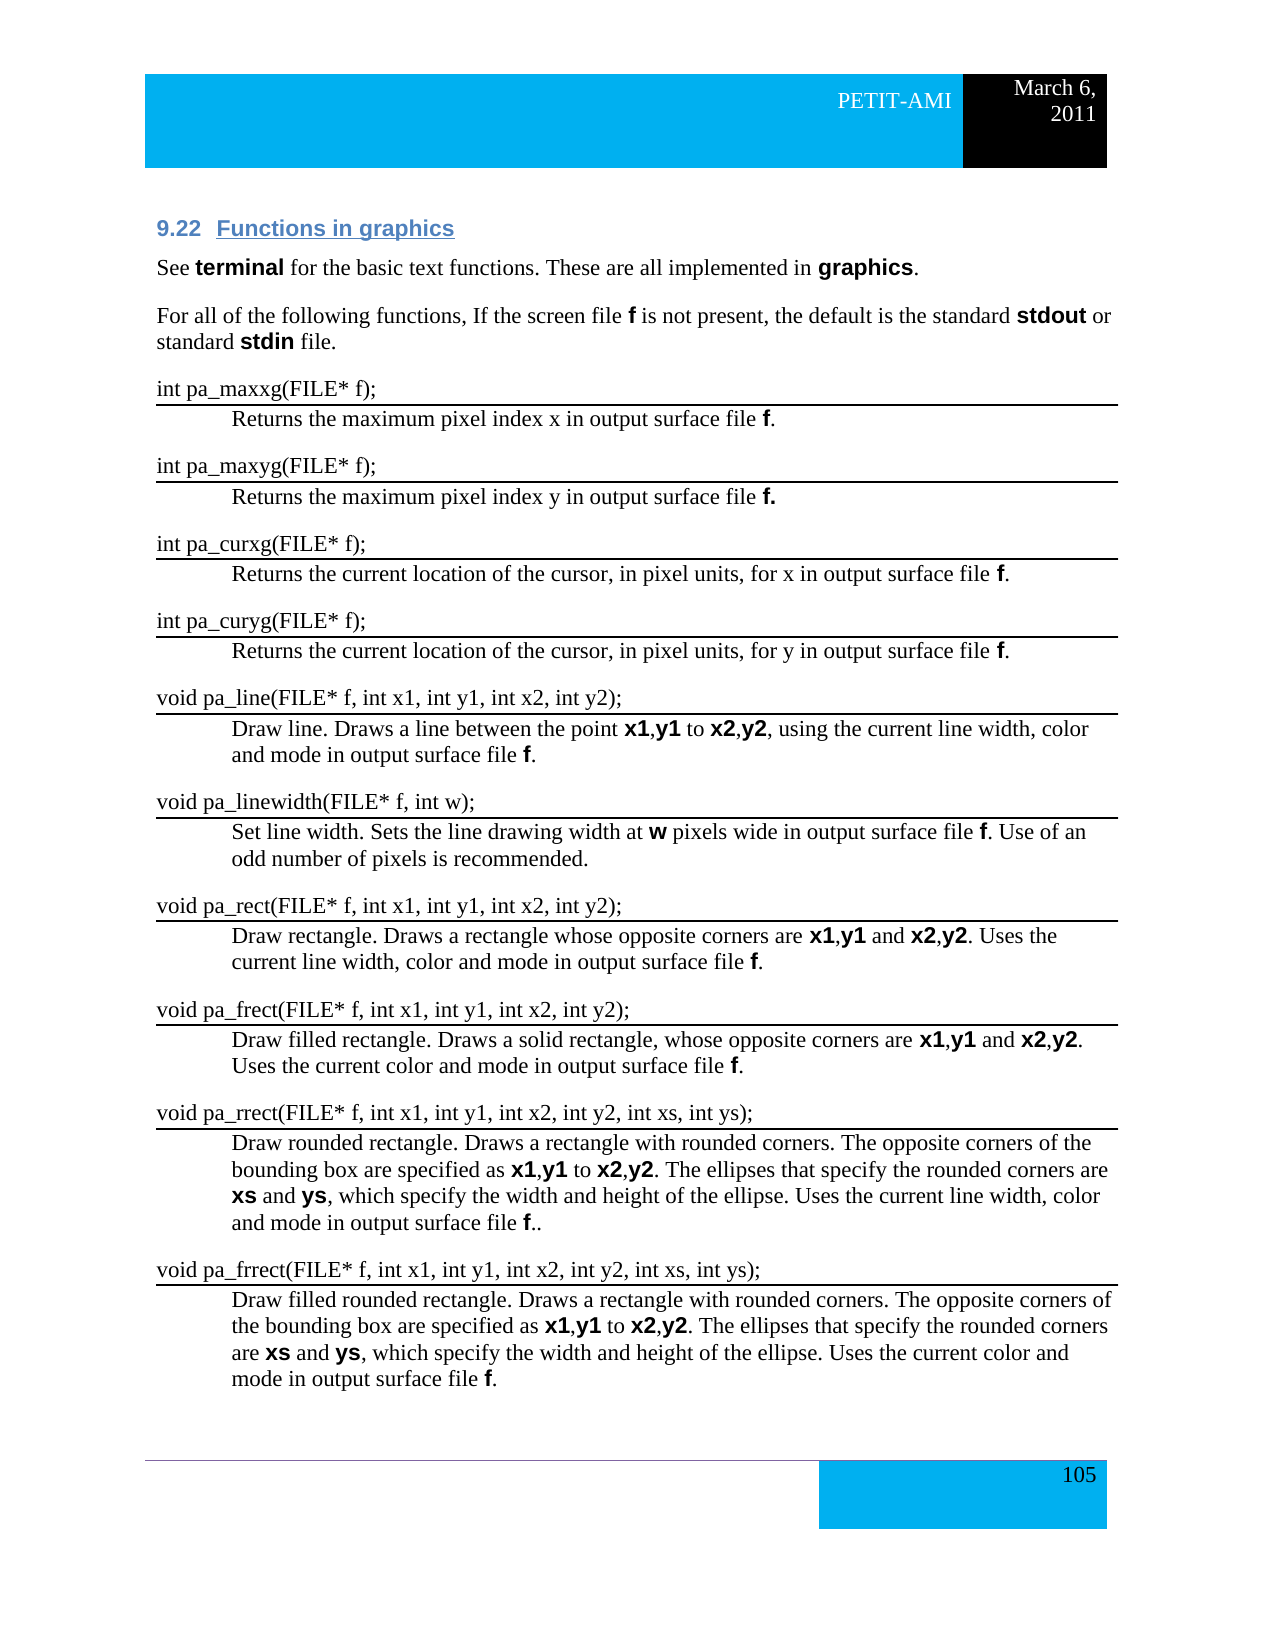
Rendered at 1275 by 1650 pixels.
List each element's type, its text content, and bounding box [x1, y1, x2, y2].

text Set line width. Sets the line drawing width at w pixels wide in output surface file f. Use of an odd number of pixels is recommended. [231, 819, 1118, 871]
text Draw rectangle. Draws a rectangle whose opposite corners are x1,y1 and x2,y2. Uses the current line width, color and mode in output surface file f. [231, 922, 1118, 975]
text void pa_frect(FILE* f, int x1, int y1, int x2, int y2); [156, 996, 1118, 1024]
text For all of the following functions, If the screen file f is not present, the default is the standard stdout or standard stdin file. [156, 302, 1118, 354]
text Returns the current location of the cursor, in pixel units, for y in output surface file f. [231, 638, 1118, 664]
text void pa_rrect(FILE* f, int x1, int y1, int x2, int y2, int xs, int ys); [156, 1099, 1118, 1128]
text Draw line. Draws a line between the point x1,y1 to x2,y2, using the current line width, color and mode in output surface file f. [231, 715, 1118, 767]
subtitle Functions in graphics [156, 215, 1118, 242]
text void pa_linewidth(FILE* f, int w); [156, 788, 1118, 817]
text void pa_rect(FILE* f, int x1, int y1, int x2, int y2); [156, 892, 1118, 920]
text int pa_maxxg(FILE* f); [156, 375, 1118, 404]
text void pa_frrect(FILE* f, int x1, int y1, int x2, int y2, int xs, int ys); [156, 1256, 1118, 1284]
text Returns the maximum pixel index y in output surface file f. [231, 483, 1118, 509]
text int pa_maxyg(FILE* f); [156, 453, 1118, 481]
text int pa_curyg(FILE* f); [156, 607, 1118, 636]
text Returns the current location of the cursor, in pixel units, for x in output surface file f. [231, 560, 1118, 586]
text void pa_line(FILE* f, int x1, int y1, int x2, int y2); [156, 684, 1118, 713]
text See terminal for the basic text functions. These are all implemented in graphics. [156, 254, 1118, 281]
text int pa_curxg(FILE* f); [156, 530, 1118, 558]
text Draw filled rounded rectangle. Draws a rectangle with rounded corners. The opposite corners of the bounding box are specified as x1,y1 to x2,y2. The ellipses that specify the rounded corners are xs and ys, which specify the width and height of the ellipse. Uses the current color and mode in output surface file f. [231, 1286, 1118, 1392]
text Draw rounded rectangle. Draws a rectangle with rounded corners. The opposite corners of the bounding box are specified as x1,y1 to x2,y2. The ellipses that specify the rounded corners are xs and ys, which specify the width and height of the ellipse. Uses the current line width, color and mode in output surface file f.. [231, 1130, 1118, 1235]
text Returns the maximum pixel index x in output surface file f. [231, 406, 1118, 432]
text Draw filled rectangle. Draws a solid rectangle, whose opposite corners are x1,y1 and x2,y2. Uses the current color and mode in output surface file f. [231, 1026, 1118, 1078]
